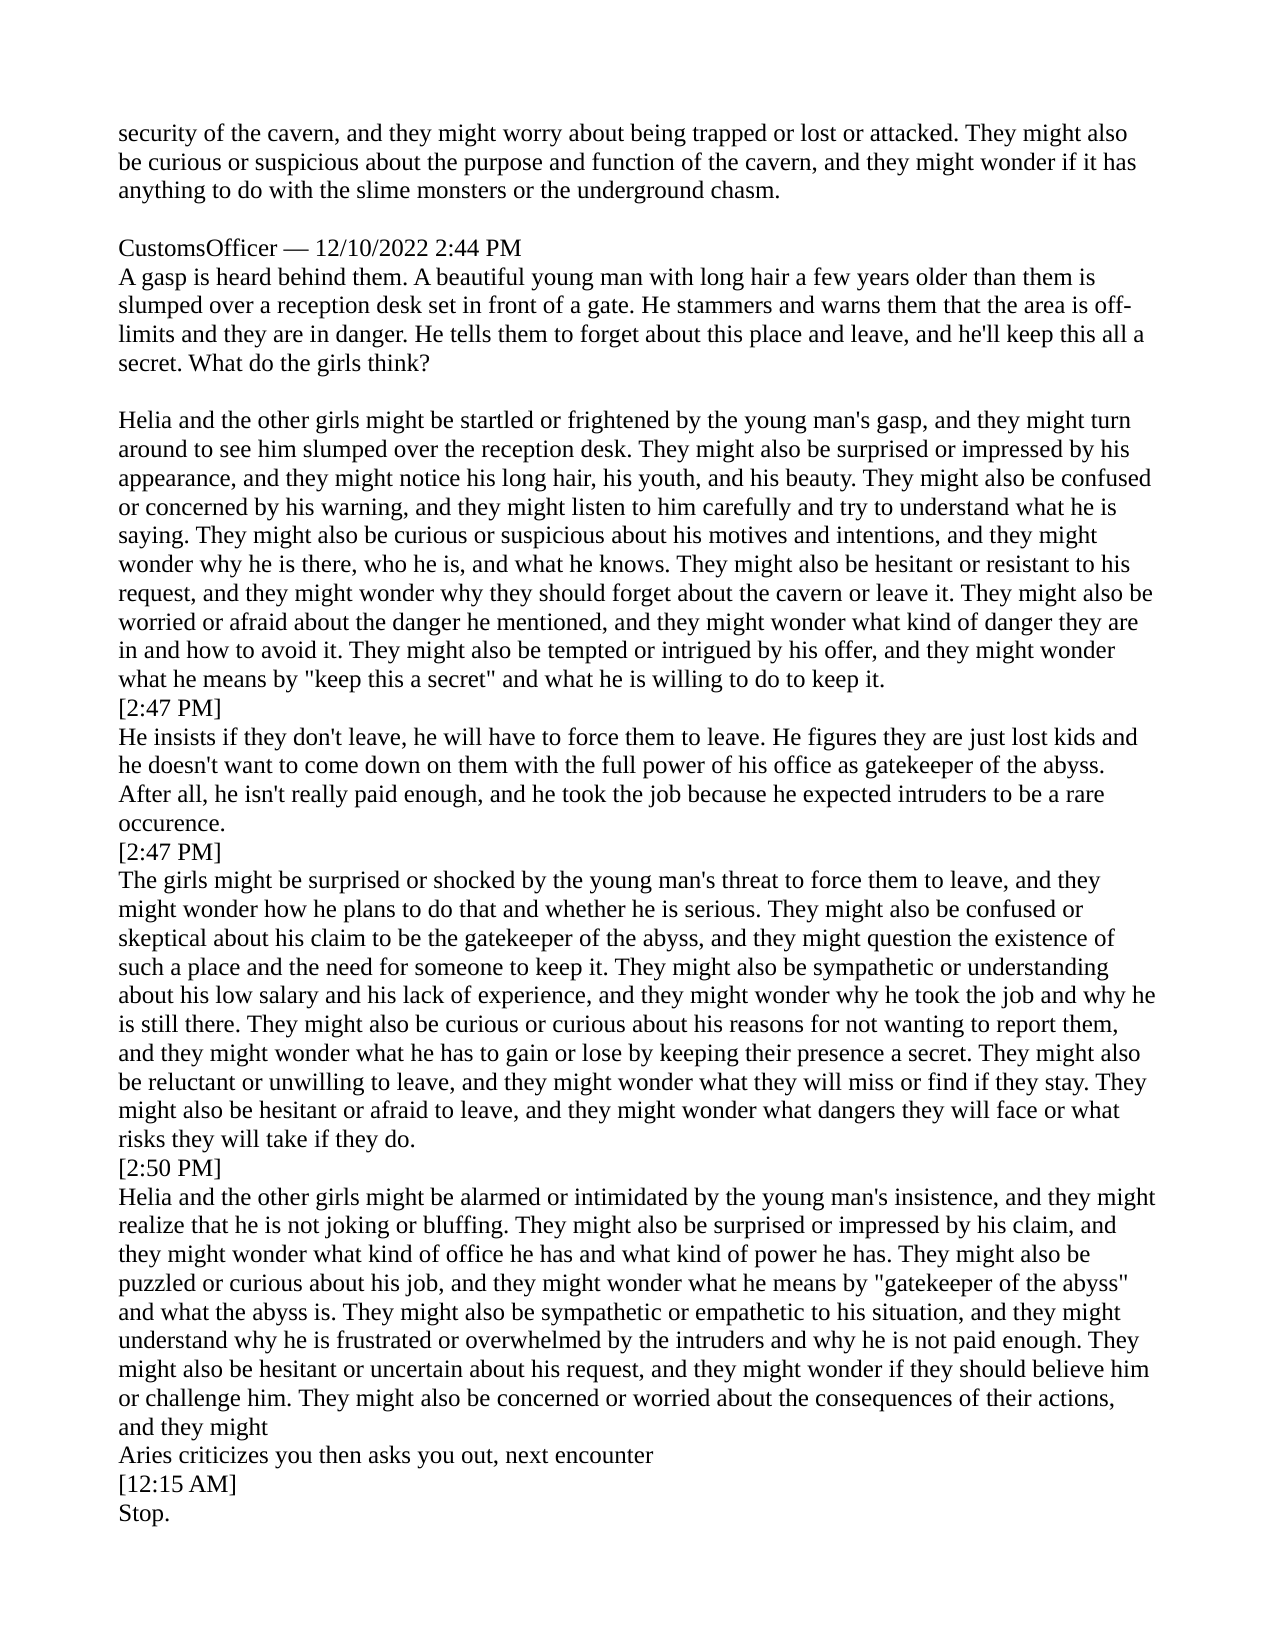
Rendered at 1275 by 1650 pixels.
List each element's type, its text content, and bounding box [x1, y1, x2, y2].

text CustomsOfficer — 12/10/2022 2:44 PM [118, 233, 1157, 262]
text Stop. [118, 1498, 1157, 1527]
text The girls might be surprised or shocked by the young man's threat to force them to leave, and they might wonder how he plans to do that and whether he is serious. They might also be confused or skeptical about his claim to be the gatekeeper of the abyss, and they might question the existence of such a place and the need for someone to keep it. They might also be sympathetic or understanding about his low salary and his lack of experience, and they might wonder why he took the job and why he is still there. They might also be curious or curious about his reasons for not wanting to report them, and they might wonder what he has to gain or lose by keeping their presence a secret. They might also be reluctant or unwilling to leave, and they might wonder what they will miss or find if they stay. They might also be hesitant or afraid to leave, and they might wonder what dangers they will face or what risks they will take if they do. [118, 866, 1157, 1153]
text Helia and the other girls might be startled or frightened by the young man's gasp, and they might turn around to see him slumped over the reception desk. They might also be surprised or impressed by his appearance, and they might notice his long hair, his youth, and his beauty. They might also be confused or concerned by his warning, and they might listen to him carefully and try to understand what he is saying. They might also be curious or suspicious about his motives and intentions, and they might wonder why he is there, who he is, and what he knows. They might also be hesitant or resistant to his request, and they might wonder why they should forget about the cavern or leave it. They might also be worried or afraid about the danger he mentioned, and they might wonder what kind of danger they are in and how to avoid it. They might also be tempted or intrigued by his offer, and they might wonder what he means by "keep this a secret" and what he is willing to do to keep it. [118, 406, 1157, 693]
text [2:47 PM] [118, 837, 1157, 866]
text security of the cavern, and they might worry about being trapped or lost or attacked. They might also be curious or suspicious about the purpose and function of the cavern, and they might wonder if it has anything to do with the slime monsters or the underground chasm. [118, 118, 1157, 204]
text Helia and the other girls might be alarmed or intimidated by the young man's insistence, and they might realize that he is not joking or bluffing. They might also be surprised or impressed by his claim, and they might wonder what kind of office he has and what kind of power he has. They might also be puzzled or curious about his job, and they might wonder what he means by "gatekeeper of the abyss" and what the abyss is. They might also be sympathetic or empathetic to his situation, and they might understand why he is frustrated or overwhelmed by the intruders and why he is not paid enough. They might also be hesitant or uncertain about his request, and they might wonder if they should believe him or challenge him. They might also be concerned or worried about the consequences of their actions, and they might [118, 1182, 1157, 1441]
text [2:47 PM] [118, 693, 1157, 722]
text [2:50 PM] [118, 1153, 1157, 1182]
text He insists if they don't leave, he will have to force them to leave. He figures they are just lost kids and he doesn't want to come down on them with the full power of his office as gatekeeper of the abyss. After all, he isn't really paid enough, and he took the job because he expected intruders to be a rare occurence. [118, 722, 1157, 837]
text A gasp is heard behind them. A beautiful young man with long hair a few years older than them is slumped over a reception desk set in front of a gate. He stammers and warns them that the area is off-limits and they are in danger. He tells them to forget about this place and leave, and he'll keep this all a secret. What do the girls think? [118, 262, 1157, 377]
text [12:15 AM] [118, 1469, 1157, 1498]
text Aries criticizes you then asks you out, next encounter [118, 1441, 1157, 1469]
